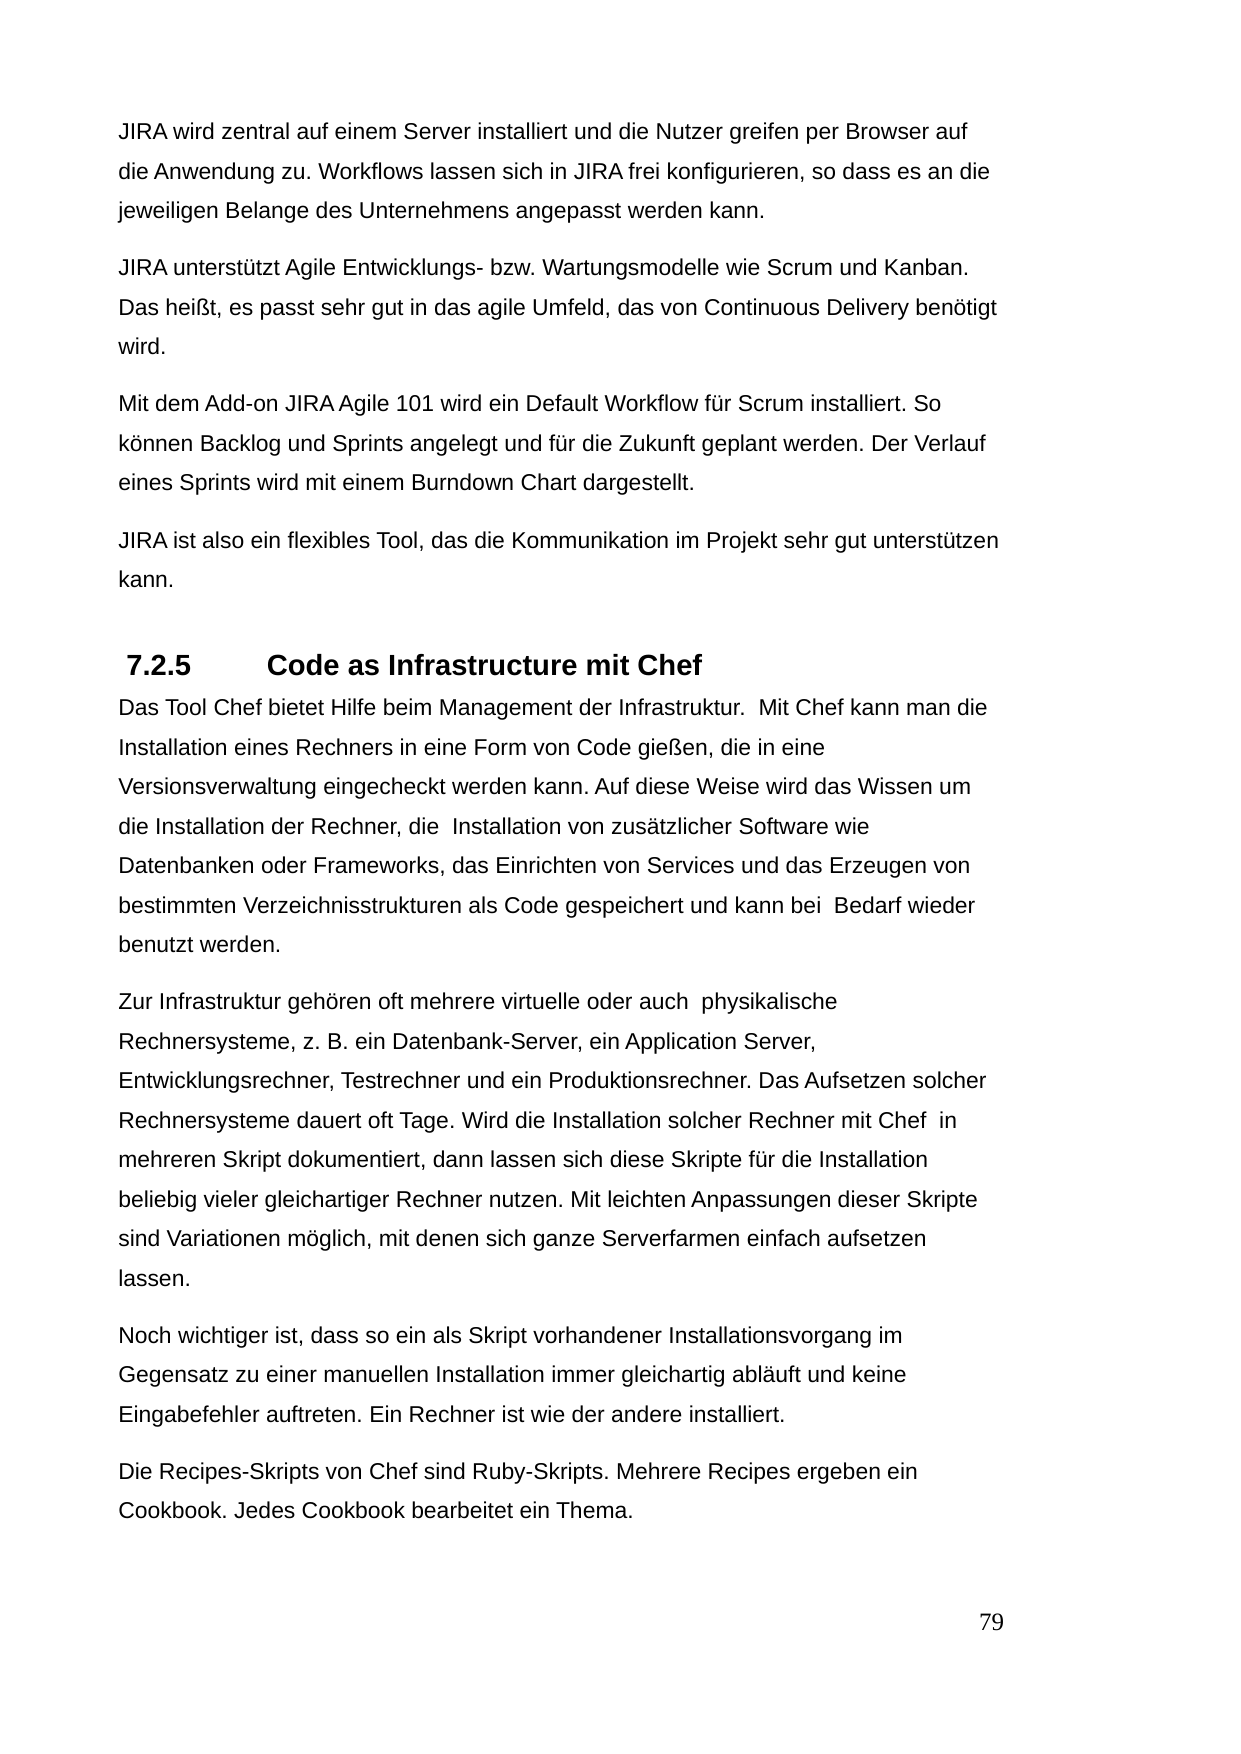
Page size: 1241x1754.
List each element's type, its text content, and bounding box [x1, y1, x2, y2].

text Noch wichtiger ist, dass so ein als Skript vorhandener Installationsvorgang im Gegensatz zu einer manuellen Installation immer gleichartig abläuft und keine Eingabefehler auftreten. Ein Rechner ist wie der andere installiert. [118, 1322, 1004, 1427]
subtitle Code as Infrastructure mit Chef [118, 648, 1004, 682]
text Zur Infrastruktur gehören oft mehrere virtuelle oder auch physikalische Rechnersysteme, z. B. ein Datenbank-Server, ein Application Server, Entwicklungsrechner, Testrechner und ein Produktionsrechner. Das Aufsetzen solcher Rechnersysteme dauert oft Tage. Wird die Installation solcher Rechner mit Chef in mehreren Skript dokumentiert, dann lassen sich diese Skripte für die Installation beliebig vieler gleichartiger Rechner nutzen. Mit leichten Anpassungen dieser Skripte sind Variationen möglich, mit denen sich ganze Serverfarmen einfach aufsetzen lassen. [118, 988, 1004, 1291]
text JIRA wird zentral auf einem Server installiert und die Nutzer greifen per Browser auf die Anwendung zu. Workflows lassen sich in JIRA frei konfigurieren, so dass es an die jeweiligen Belange des Unternehmens angepasst werden kann. [118, 118, 1004, 223]
text Mit dem Add-on JIRA Agile 101 wird ein Default Workflow für Scrum installiert. So können Backlog und Sprints angelegt und für die Zukunft geplant werden. Der Verlauf eines Sprints wird mit einem Burndown Chart dargestellt. [118, 390, 1004, 496]
text JIRA ist also ein flexibles Tool, das die Kommunikation im Projekt sehr gut unterstützen kann. [118, 527, 1004, 592]
text Die Recipes-Skripts von Chef sind Ruby-Skripts. Mehrere Recipes ergeben ein Cookbook. Jedes Cookbook bearbeitet ein Thema. [118, 1458, 1004, 1524]
text JIRA unterstützt Agile Entwicklungs- bzw. Wartungsmodelle wie Scrum und Kanban. Das heißt, es passt sehr gut in das agile Umfeld, das von Continuous Delivery benötigt wird. [118, 254, 1004, 359]
text Das Tool Chef bietet Hilfe beim Management der Infrastruktur. Mit Chef kann man die Installation eines Rechners in eine Form von Code gießen, die in eine Versionsverwaltung eingecheckt werden kann. Auf diese Weise wird das Wissen um die Installation der Rechner, die Installation von zusätzlicher Software wie Datenbanken oder Frameworks, das Einrichten von Services und das Erzeugen von bestimmten Verzeichnisstrukturen als Code gespeichert und kann bei Bedarf wieder benutzt werden. [118, 694, 1004, 957]
